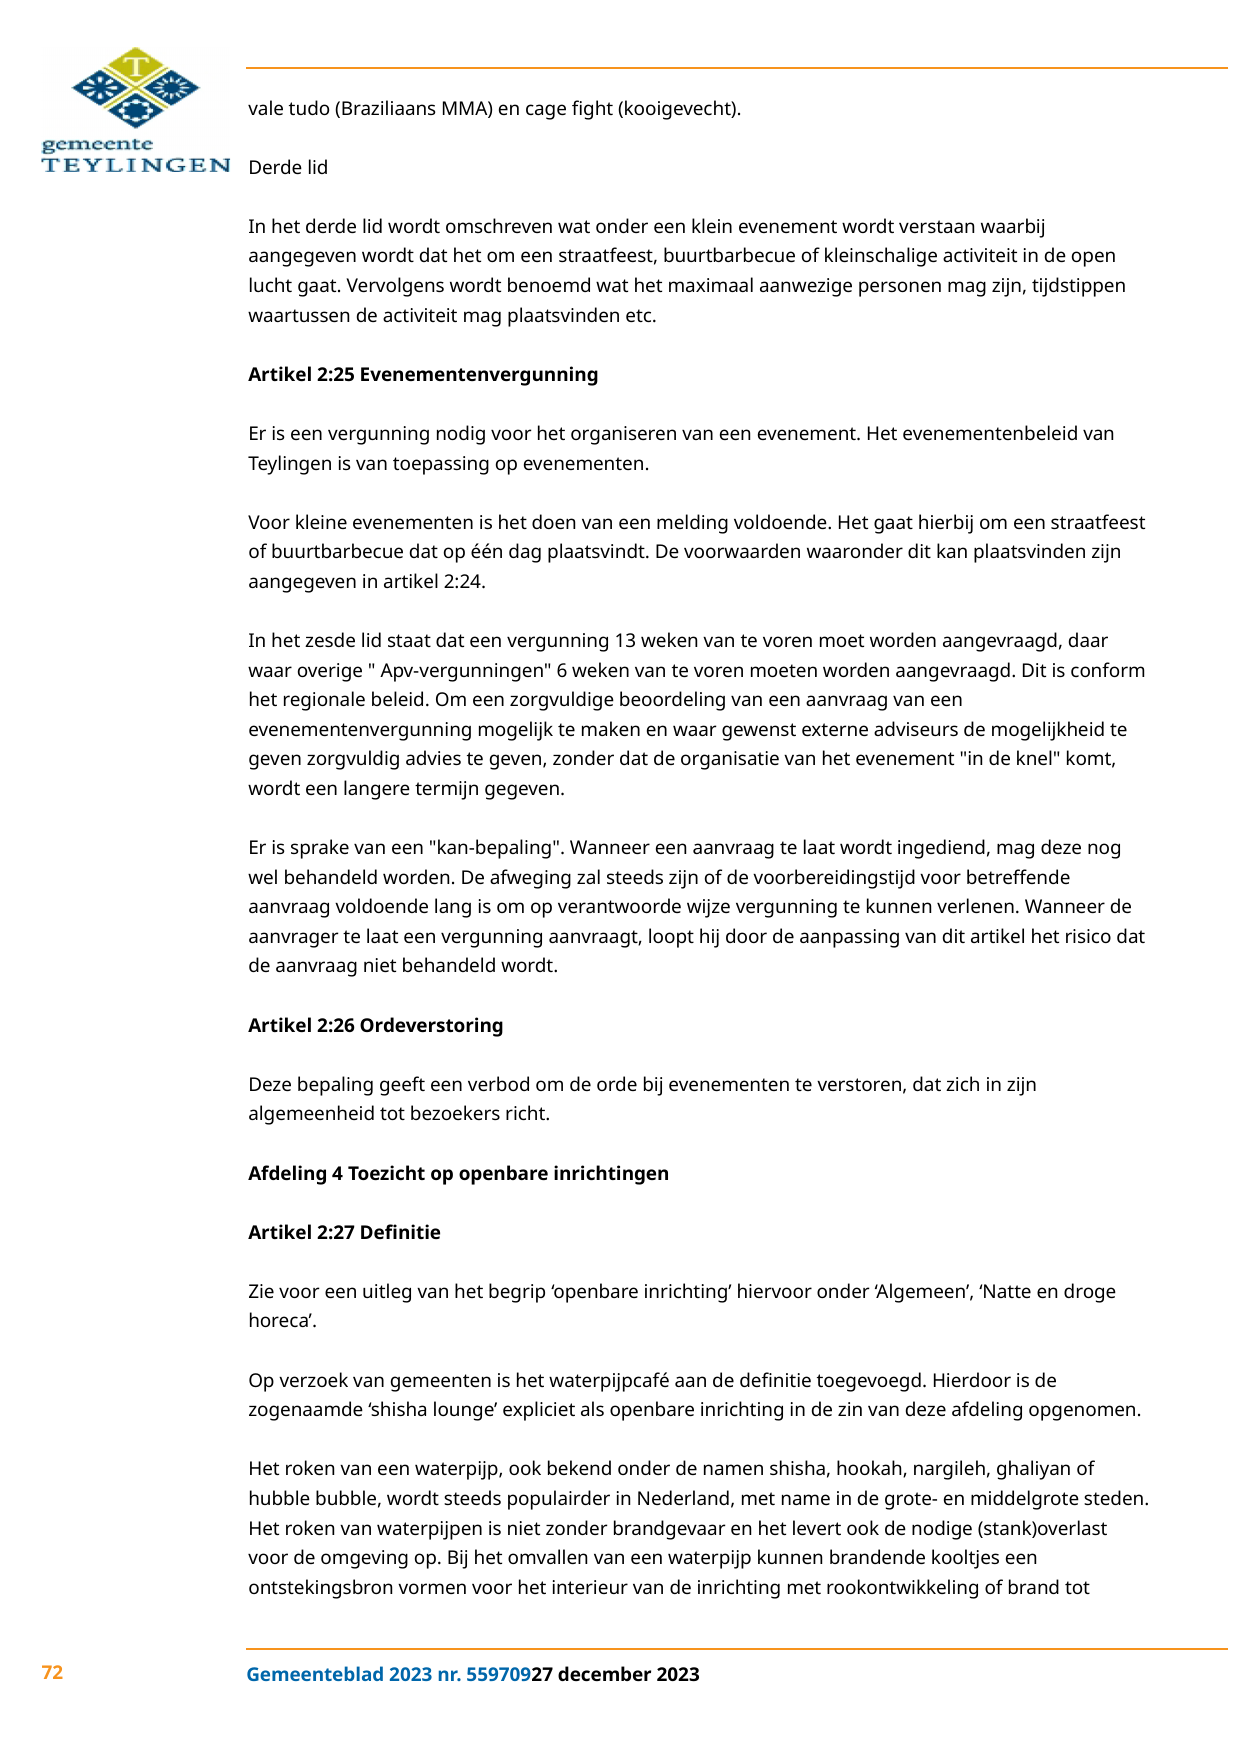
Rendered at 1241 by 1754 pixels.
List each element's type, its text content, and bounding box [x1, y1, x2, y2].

text In het zesde lid staat dat een vergunning 13 weken van te voren moet worden aangevraagd, daar waar overige " Apv-vergunningen" 6 weken van te voren moeten worden aangevraagd. Dit is conform het regionale beleid. Om een zorgvuldige beoordeling van een aanvraag van een evenementenvergunning mogelijk te maken en waar gewenst externe adviseurs de mogelijkheid te geven zorgvuldig advies te geven, zonder dat de organisatie van het evenement "in de knel" komt, wordt een langere termijn gegeven. [248, 627, 1152, 801]
text Er is een vergunning nodig voor het organiseren van een evenement. Het evenementenbeleid van Teylingen is van toepassing op evenementen. [248, 420, 1152, 476]
text Zie voor een uitleg van het begrip ‘openbare inrichting’ hiervoor onder ‘Algemeen’, ‘Natte en droge horeca’. [248, 1278, 1152, 1333]
text Op verzoek van gemeenten is het waterpijpcafé aan de definitie toegevoegd. Hierdoor is de zogenaamde ‘shisha lounge’ expliciet als openbare inrichting in de zin van deze afdeling opgenomen. [248, 1367, 1152, 1422]
text Afdeling 4 Toezicht op openbare inrichtingen [248, 1160, 1152, 1186]
text Artikel 2:27 Definitie [248, 1219, 1152, 1245]
text Artikel 2:25 Evenementenvergunning [248, 361, 1152, 387]
text Deze bepaling geeft een verbod om de orde bij evenementen te verstoren, dat zich in zijn algemeenheid tot bezoekers richt. [248, 1071, 1152, 1126]
text vale tudo (Braziliaans MMA) en cage fight (kooigevecht). [248, 95, 1152, 121]
text Het roken van een waterpijp, ook bekend onder de namen shisha, hookah, nargileh, ghaliyan of hubble bubble, wordt steeds populairder in Nederland, met name in de grote- en middelgrote steden. Het roken van waterpijpen is niet zonder brandgevaar en het levert ook de nodige (stank)overlast voor de omgeving op. Bij het omvallen van een waterpijp kunnen brandende kooltjes een ontstekingsbron vormen voor het interieur van de inrichting met rookontwikkeling of brand tot [248, 1456, 1152, 1600]
text Artikel 2:26 Ordeverstoring [248, 1012, 1152, 1038]
text Derde lid [248, 154, 1152, 180]
text Voor kleine evenementen is het doen van een melding voldoende. Het gaat hierbij om een straatfeest of buurtbarbecue dat op één dag plaatsvindt. De voorwaarden waaronder dit kan plaatsvinden zijn aangegeven in artikel 2:24. [248, 509, 1152, 594]
text In het derde lid wordt omschreven wat onder een klein evenement wordt verstaan waarbij aangegeven wordt dat het om een straatfeest, buurtbarbecue of kleinschalige activiteit in de open lucht gaat. Vervolgens wordt benoemd wat het maximaal aanwezige personen mag zijn, tijdstippen waartussen de activiteit mag plaatsvinden etc. [248, 213, 1152, 328]
text Er is sprake van een "kan-bepaling". Wanneer een aanvraag te laat wordt ingediend, mag deze nog wel behandeld worden. De afweging zal steeds zijn of de voorbereidingstijd voor betreffende aanvraag voldoende lang is om op verantwoorde wijze vergunning te kunnen verlenen. Wanneer de aanvrager te laat een vergunning aanvraagt, loopt hij door de aanpassing van dit artikel het risico dat de aanvraag niet behandeld wordt. [248, 834, 1152, 978]
picture [41, 47, 231, 172]
